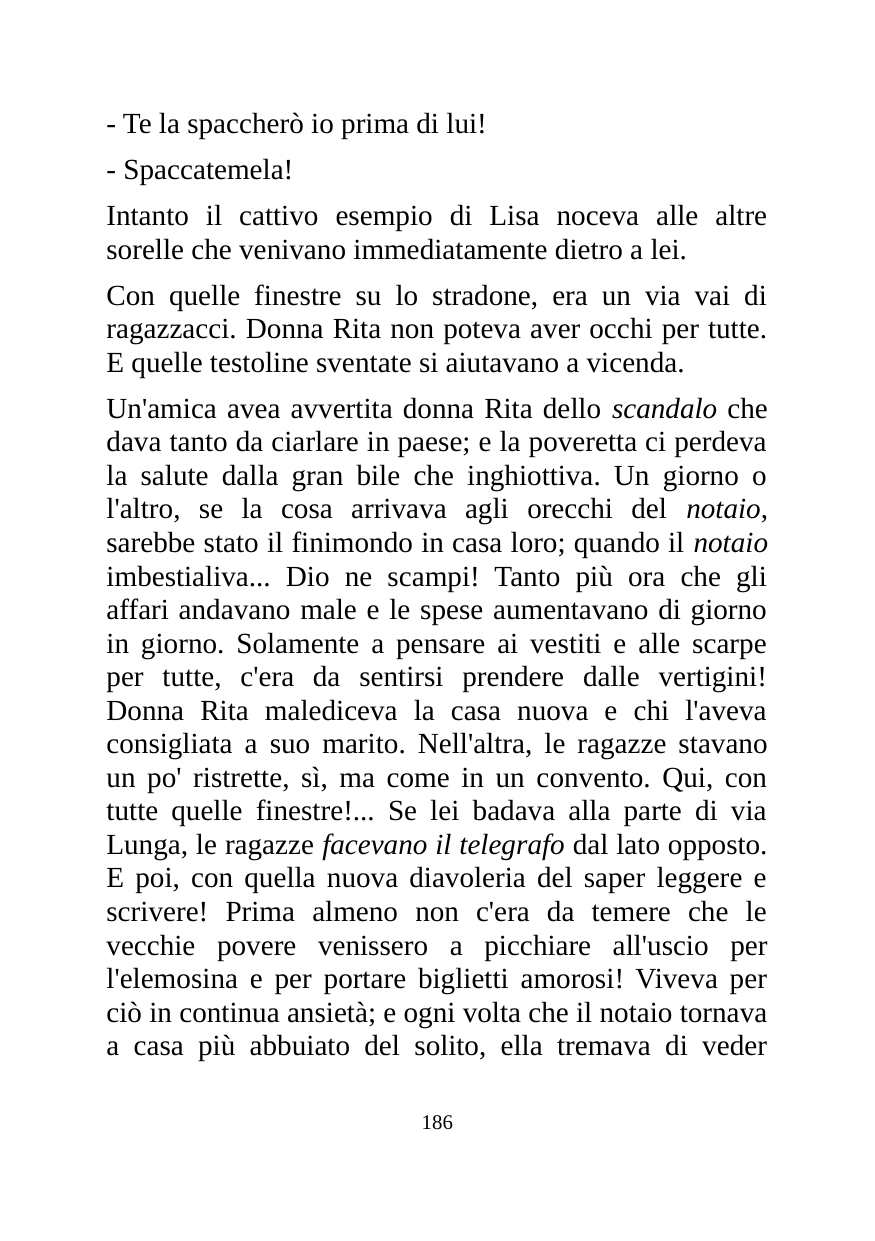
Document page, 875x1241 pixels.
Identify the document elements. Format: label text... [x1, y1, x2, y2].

text Un'amica avea avvertita donna Rita dello scandalo che dava tanto da ciarlare in paese; e la poveretta ci perdeva la salute dalla gran bile che inghiottiva. Un giorno o l'altro, se la cosa arrivava agli orecchi del notaio, sarebbe stato il finimondo in casa loro; quando il notaio imbestialiva... Dio ne scampi! Tanto più ora che gli affari andavano male e le spese aumentavano di giorno in giorno. Solamente a pensare ai vestiti e alle scarpe per tutte, c'era da sentirsi prendere dalle vertigini! Donna Rita malediceva la casa nuova e chi l'aveva consigliata a suo marito. Nell'altra, le ragazze stavano un po' ristrette, sì, ma come in un convento. Qui, con tutte quelle finestre!... Se lei badava alla parte di via Lunga, le ragazze facevano il telegrafo dal lato opposto. E poi, con quella nuova diavoleria del saper leggere e scrivere! Prima almeno non c'era da temere che le vecchie povere venissero a picchiare all'uscio per l'elemosina e per portare biglietti amorosi! Viveva per ciò in continua ansietà; e ogni volta che il notaio tornava a casa più abbuiato del solito, ella tremava di veder [106, 391, 768, 1062]
text - Spaccatemela! [106, 152, 768, 186]
text - Te la spaccherò io prima di lui! [106, 106, 768, 140]
text Con quelle finestre su lo stradone, era un via vai di ragazzacci. Donna Rita non poteva aver occhi per tutte. E quelle testoline sventate si aiutavano a vicenda. [106, 278, 768, 378]
text Intanto il cattivo esempio di Lisa noceva alle altre sorelle che venivano immediatamente dietro a lei. [106, 198, 768, 265]
